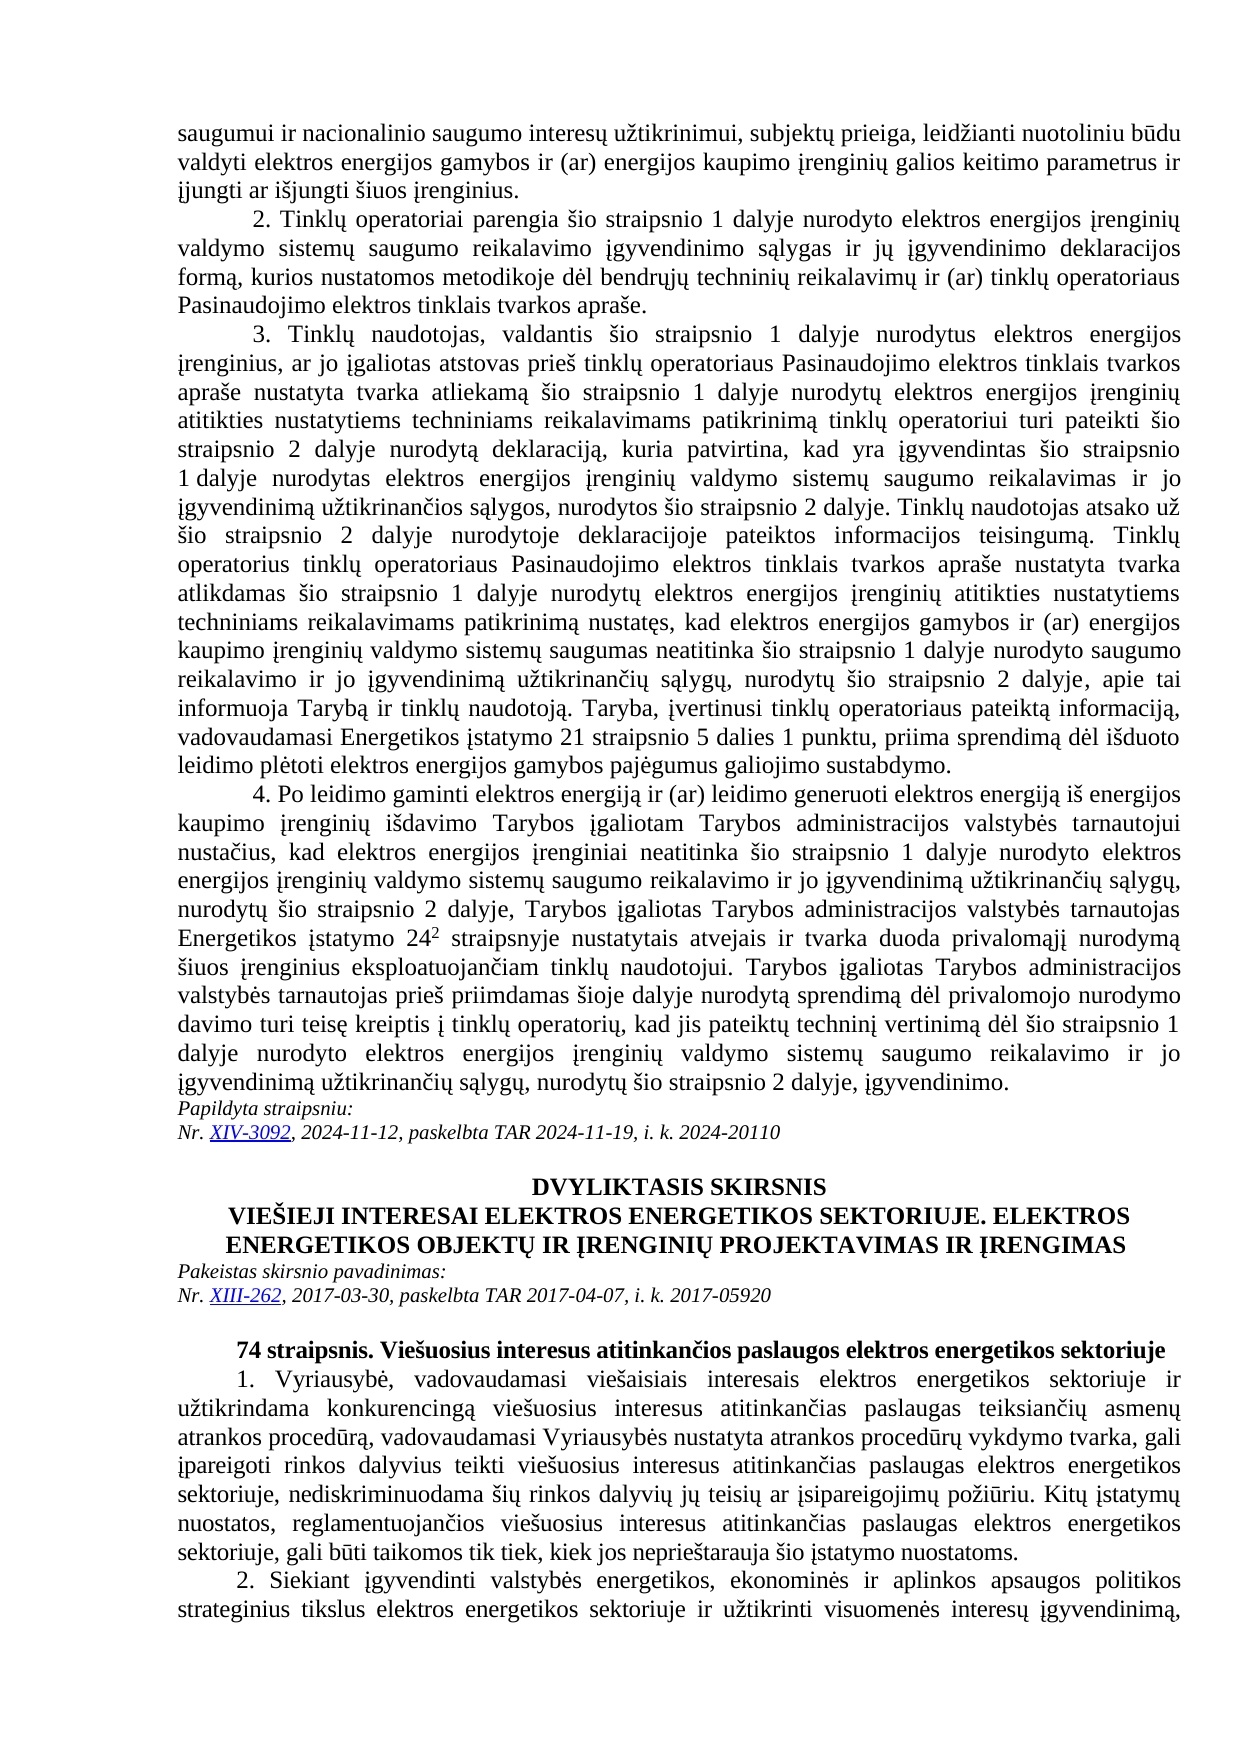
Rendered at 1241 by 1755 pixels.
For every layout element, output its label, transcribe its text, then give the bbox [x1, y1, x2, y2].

text 74 straipsnis. Viešuosius interesus atitinkančios paslaugos elektros energetikos sektoriuje [236, 1336, 1181, 1364]
text Nr. XIII-262, 2017-03-30, paskelbta TAR 2017-04-07, i. k. 2017-05920 [177, 1283, 1181, 1307]
text 2. Siekiant įgyvendinti valstybės energetikos, ekonominės ir aplinkos apsaugos politikos strateginius tikslus elektros energetikos sektoriuje ir užtikrinti visuomenės interesų įgyvendinimą, [177, 1566, 1181, 1623]
text 4. Po leidimo gaminti elektros energiją ir (ar) leidimo generuoti elektros energiją iš energijos kaupimo įrenginių išdavimo Tarybos įgaliotam Tarybos administracijos valstybės tarnautojui nustačius, kad elektros energijos įrenginiai neatitinka šio straipsnio 1 dalyje nurodyto elektros energijos įrenginių valdymo sistemų saugumo reikalavimo ir jo įgyvendinimą užtikrinančių sąlygų, nurodytų šio straipsnio 2 dalyje, Tarybos įgaliotas Tarybos administracijos valstybės tarnautojas Energetikos įstatymo 242 straipsnyje nustatytais atvejais ir tvarka duoda privalomąjį nurodymą šiuos įrenginius eksploatuojančiam tinklų naudotojui. Tarybos įgaliotas Tarybos administracijos valstybės tarnautojas prieš priimdamas šioje dalyje nurodytą sprendimą dėl privalomojo nurodymo davimo turi teisę kreiptis į tinklų operatorių, kad jis pateiktų techninį vertinimą dėl šio straipsnio 1 dalyje nurodyto elektros energijos įrenginių valdymo sistemų saugumo reikalavimo ir jo įgyvendinimą užtikrinančių sąlygų, nurodytų šio straipsnio 2 dalyje, įgyvendinimo. [177, 779, 1181, 1096]
text Nr. XIV-3092, 2024-11-12, paskelbta TAR 2024-11-19, i. k. 2024-20110 [177, 1120, 1181, 1144]
text VIEŠIEJI INTERESAI ELEKTROS ENERGETIKOS SEKTORIUJE. ELEKTROS ENERGETIKOS OBJEKTŲ IR ĮRENGINIŲ PROJEKTAVIMAS IR ĮRENGIMAS [177, 1201, 1181, 1259]
text saugumui ir nacionalinio saugumo interesų užtikrinimui, subjektų prieiga, leidžianti nuotoliniu būdu valdyti elektros energijos gamybos ir (ar) energijos kaupimo įrenginių galios keitimo parametrus ir įjungti ar išjungti šiuos įrenginius. [177, 118, 1181, 204]
text Papildyta straipsniu: [177, 1096, 1181, 1120]
text DVYLIKTASIS SKIRSNIS [177, 1172, 1181, 1201]
text Pakeistas skirsnio pavadinimas: [177, 1259, 1181, 1283]
text 2. Tinklų operatoriai parengia šio straipsnio 1 dalyje nurodyto elektros energijos įrenginių valdymo sistemų saugumo reikalavimo įgyvendinimo sąlygas ir jų įgyvendinimo deklaracijos formą, kurios nustatomos metodikoje dėl bendrųjų techninių reikalavimų ir (ar) tinklų operatoriaus Pasinaudojimo elektros tinklais tvarkos apraše. [177, 204, 1181, 319]
text 3. Tinklų naudotojas, valdantis šio straipsnio 1 dalyje nurodytus elektros energijos įrenginius, ar jo įgaliotas atstovas prieš tinklų operatoriaus Pasinaudojimo elektros tinklais tvarkos apraše nustatyta tvarka atliekamą šio straipsnio 1 dalyje nurodytų elektros energijos įrenginių atitikties nustatytiems techniniams reikalavimams patikrinimą tinklų operatoriui turi pateikti šio straipsnio 2 dalyje nurodytą deklaraciją, kuria patvirtina, kad yra įgyvendintas šio straipsnio 1 dalyje nurodytas elektros energijos įrenginių valdymo sistemų saugumo reikalavimas ir jo įgyvendinimą užtikrinančios sąlygos, nurodytos šio straipsnio 2 dalyje. Tinklų naudotojas atsako už šio straipsnio 2 dalyje nurodytoje deklaracijoje pateiktos informacijos teisingumą. Tinklų operatorius tinklų operatoriaus Pasinaudojimo elektros tinklais tvarkos apraše nustatyta tvarka atlikdamas šio straipsnio 1 dalyje nurodytų elektros energijos įrenginių atitikties nustatytiems techniniams reikalavimams patikrinimą nustatęs, kad elektros energijos gamybos ir (ar) energijos kaupimo įrenginių valdymo sistemų saugumas neatitinka šio straipsnio 1 dalyje nurodyto saugumo reikalavimo ir jo įgyvendinimą užtikrinančių sąlygų, nurodytų šio straipsnio 2 dalyje, apie tai informuoja Tarybą ir tinklų naudotoją. Taryba, įvertinusi tinklų operatoriaus pateiktą informaciją, vadovaudamasi Energetikos įstatymo 21 straipsnio 5 dalies 1 punktu, priima sprendimą dėl išduoto leidimo plėtoti elektros energijos gamybos pajėgumus galiojimo sustabdymo. [177, 319, 1181, 779]
text 1. Vyriausybė, vadovaudamasi viešaisiais interesais elektros energetikos sektoriuje ir užtikrindama konkurencingą viešuosius interesus atitinkančias paslaugas teiksiančių asmenų atrankos procedūrą, vadovaudamasi Vyriausybės nustatyta atrankos procedūrų vykdymo tvarka, gali įpareigoti rinkos dalyvius teikti viešuosius interesus atitinkančias paslaugas elektros energetikos sektoriuje, nediskriminuodama šių rinkos dalyvių jų teisių ar įsipareigojimų požiūriu. Kitų įstatymų nuostatos, reglamentuojančios viešuosius interesus atitinkančias paslaugas elektros energetikos sektoriuje, gali būti taikomos tik tiek, kiek jos neprieštarauja šio įstatymo nuostatoms. [177, 1364, 1181, 1566]
